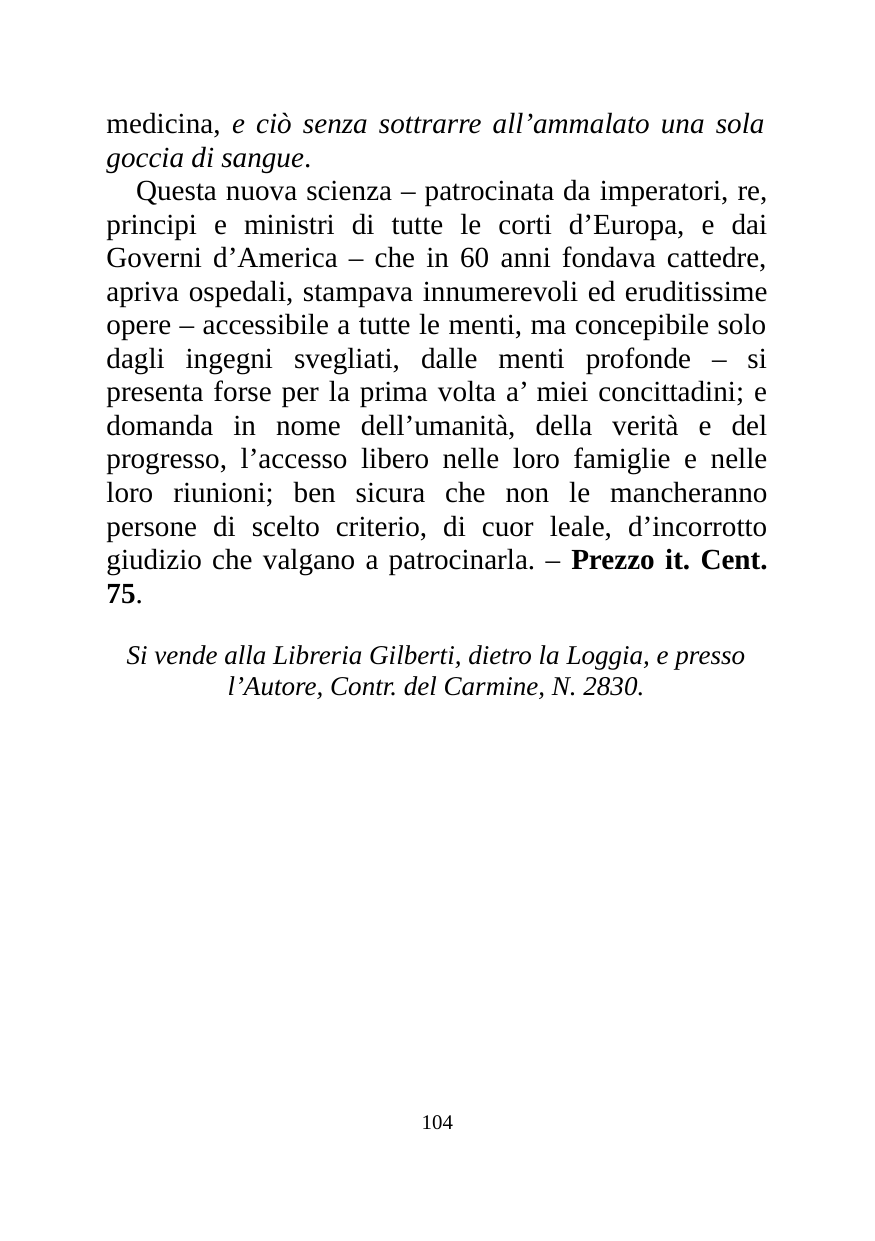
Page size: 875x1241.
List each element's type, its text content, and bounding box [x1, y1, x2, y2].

text Questa nuova scienza – patrocinata da imperatori, re, principi e ministri di tutte le corti d’Europa, e dai Governi d’America – che in 60 anni fondava cattedre, apriva ospedali, stampava innumerevoli ed eruditissime opere – accessibile a tutte le menti, ma concepibile solo dagli ingegni svegliati, dalle menti profonde – si presenta forse per la prima volta a’ miei concittadini; e domanda in nome dell’umanità, della verità e del progresso, l’accesso libero nelle loro famiglie e nelle loro riunioni; ben sicura che non le mancheranno persone di scelto criterio, di cuor leale, d’incorrotto giudizio che valgano a patrocinarla. – Prezzo it. Cent. 75. [106, 173, 768, 609]
text Si vende alla Libreria Gilberti, dietro la Loggia, e presso l’Autore, Contr. del Carmine, N. 2830. [106, 639, 768, 701]
text medicina, e ciò senza sottrarre all’ammalato una sola goccia di sangue. [106, 106, 768, 173]
